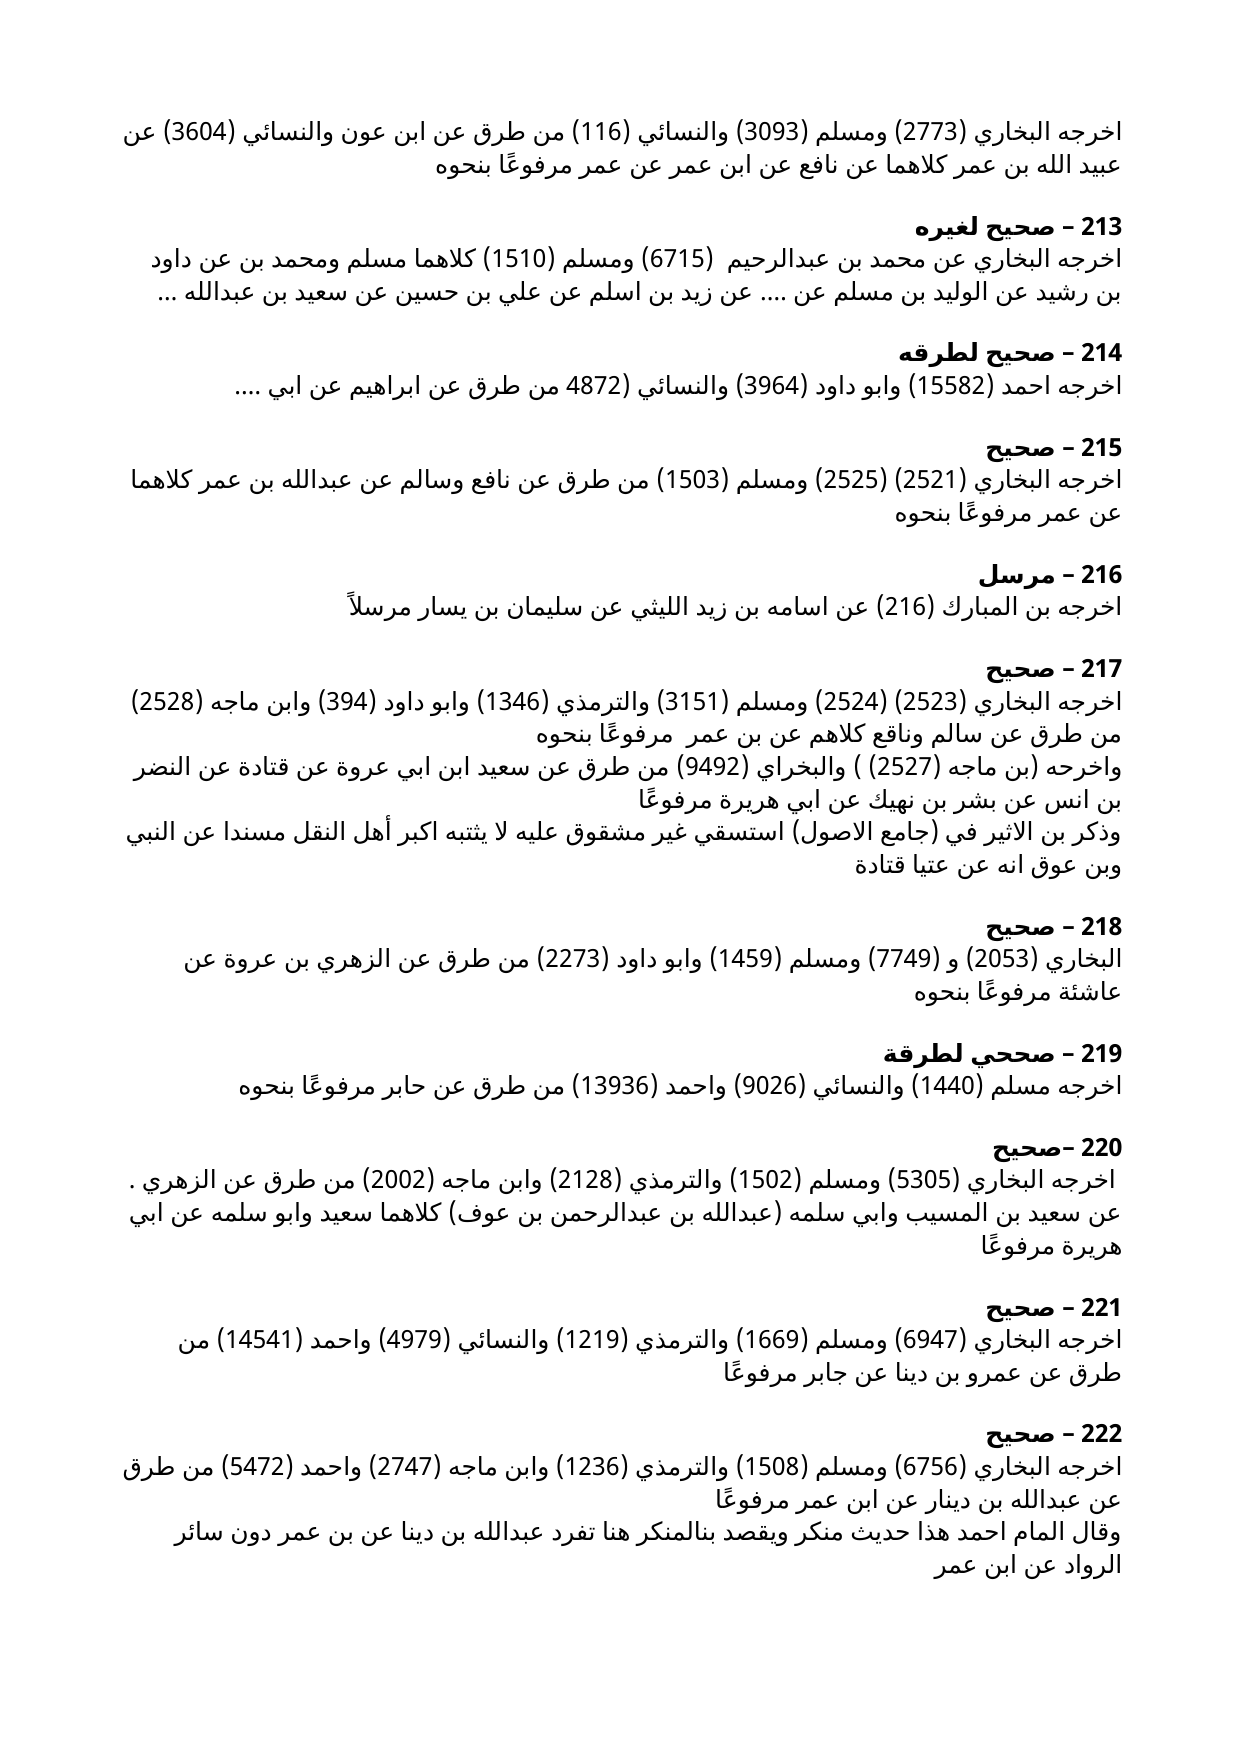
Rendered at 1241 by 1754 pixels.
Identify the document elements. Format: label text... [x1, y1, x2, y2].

text اخرجه البخاري (6947) ومسلم (1669) والترمذي (1219) والنسائي (4979) واحمد (14541) من طرق عن عمرو بن دينا عن جابر مرفوعًا [118, 1326, 1122, 1391]
text 220 –صحيح [118, 1134, 1122, 1167]
text اخرجه البخاري (6756) ومسلم (1508) والترمذي (1236) وابن ماجه (2747) واحمد (5472) من طرق عن عبدالله بن دينار عن ابن عمر مرفوعًا [118, 1453, 1122, 1518]
text وقال المام احمد هذا حديث منكر ويقصد بنالمنكر هنا تفرد عبدالله بن دينا عن بن عمر دون سائر الرواد عن ابن عمر [118, 1518, 1122, 1583]
text عن سعيد بن المسيب وابي سلمه (عبدالله بن عبدالرحمن بن عوف) كلاهما سعيد وابو سلمه عن ابي هريرة مرفوعًا [118, 1199, 1122, 1264]
text اخرجه البخاري (5305) ومسلم (1502) والترمذي (2128) وابن ماجه (2002) من طرق عن الزهري . [118, 1167, 1122, 1199]
text 219 – صححي لطرقة [118, 1039, 1122, 1072]
text البخاري (2053) و (7749) ومسلم (1459) وابو داود (2273) من طرق عن الزهري بن عروة عن عاشئة مرفوعًا بنحوه [118, 945, 1122, 1010]
text اخرجه احمد (15582) وابو داود (3964) والنسائي (4872 من طرق عن ابراهيم عن ابي …. [118, 372, 1122, 405]
text 221 – صحيح [118, 1293, 1122, 1326]
text 222 – صحيح [118, 1421, 1122, 1453]
text وذكر بن الاثير في (جامع الاصول) استسقي غير مشقوق عليه لا يثتبه اكبر أهل النقل مسندا عن النبي وبن عوق انه عن عتيا قتادة [118, 818, 1122, 883]
text 214 – صحيح لطرقه [118, 339, 1122, 372]
text اخرجه بن المبارك (216) عن اسامه بن زيد الليثي عن سليمان بن يسار مرسلاً [118, 593, 1122, 626]
text 213 – صحيح لغيره [118, 212, 1122, 245]
text 218 – صحيح [118, 913, 1122, 945]
text اخرجه البخاري (2523) (2524) ومسلم (3151) والترمذي (1346) وابو داود (394) وابن ماجه (2528) من طرق عن سالم وناقع كلاهم عن بن عمر مرفوعًا بنحوه [118, 688, 1122, 753]
text 215 – صحيح [118, 434, 1122, 466]
text اخرجه البخاري عن محمد بن عبدالرحيم (6715) ومسلم (1510) كلاهما مسلم ومحمد بن عن داود بن رشيد عن الوليد بن مسلم عن …. عن زيد بن اسلم عن علي بن حسين عن سعيد بن عبدالله … [118, 245, 1122, 310]
text اخرجه البخاري (2773) ومسلم (3093) والنسائي (116) من طرق عن ابن عون والنسائي (3604) عن عبيد الله بن عمر كلاهما عن نافع عن ابن عمر عن عمر مرفوعًا بنحوه [118, 118, 1122, 183]
text اخرجه مسلم (1440) والنسائي (9026) واحمد (13936) من طرق عن حابر مرفوعًا بنحوه [118, 1072, 1122, 1105]
text واخرحه (بن ماجه (2527) ) والبخراي (9492) من طرق عن سعيد ابن ابي عروة عن قتادة عن النضر بن انس عن بشر بن نهيك عن ابي هريرة مرفوعًا [118, 753, 1122, 818]
text 216 – مرسل [118, 561, 1122, 593]
text 217 – صحيح [118, 655, 1122, 688]
text اخرجه البخاري (2521) (2525) ومسلم (1503) من طرق عن نافع وسالم عن عبدالله بن عمر كلاهما عن عمر مرفوعًا بنحوه [118, 466, 1122, 532]
